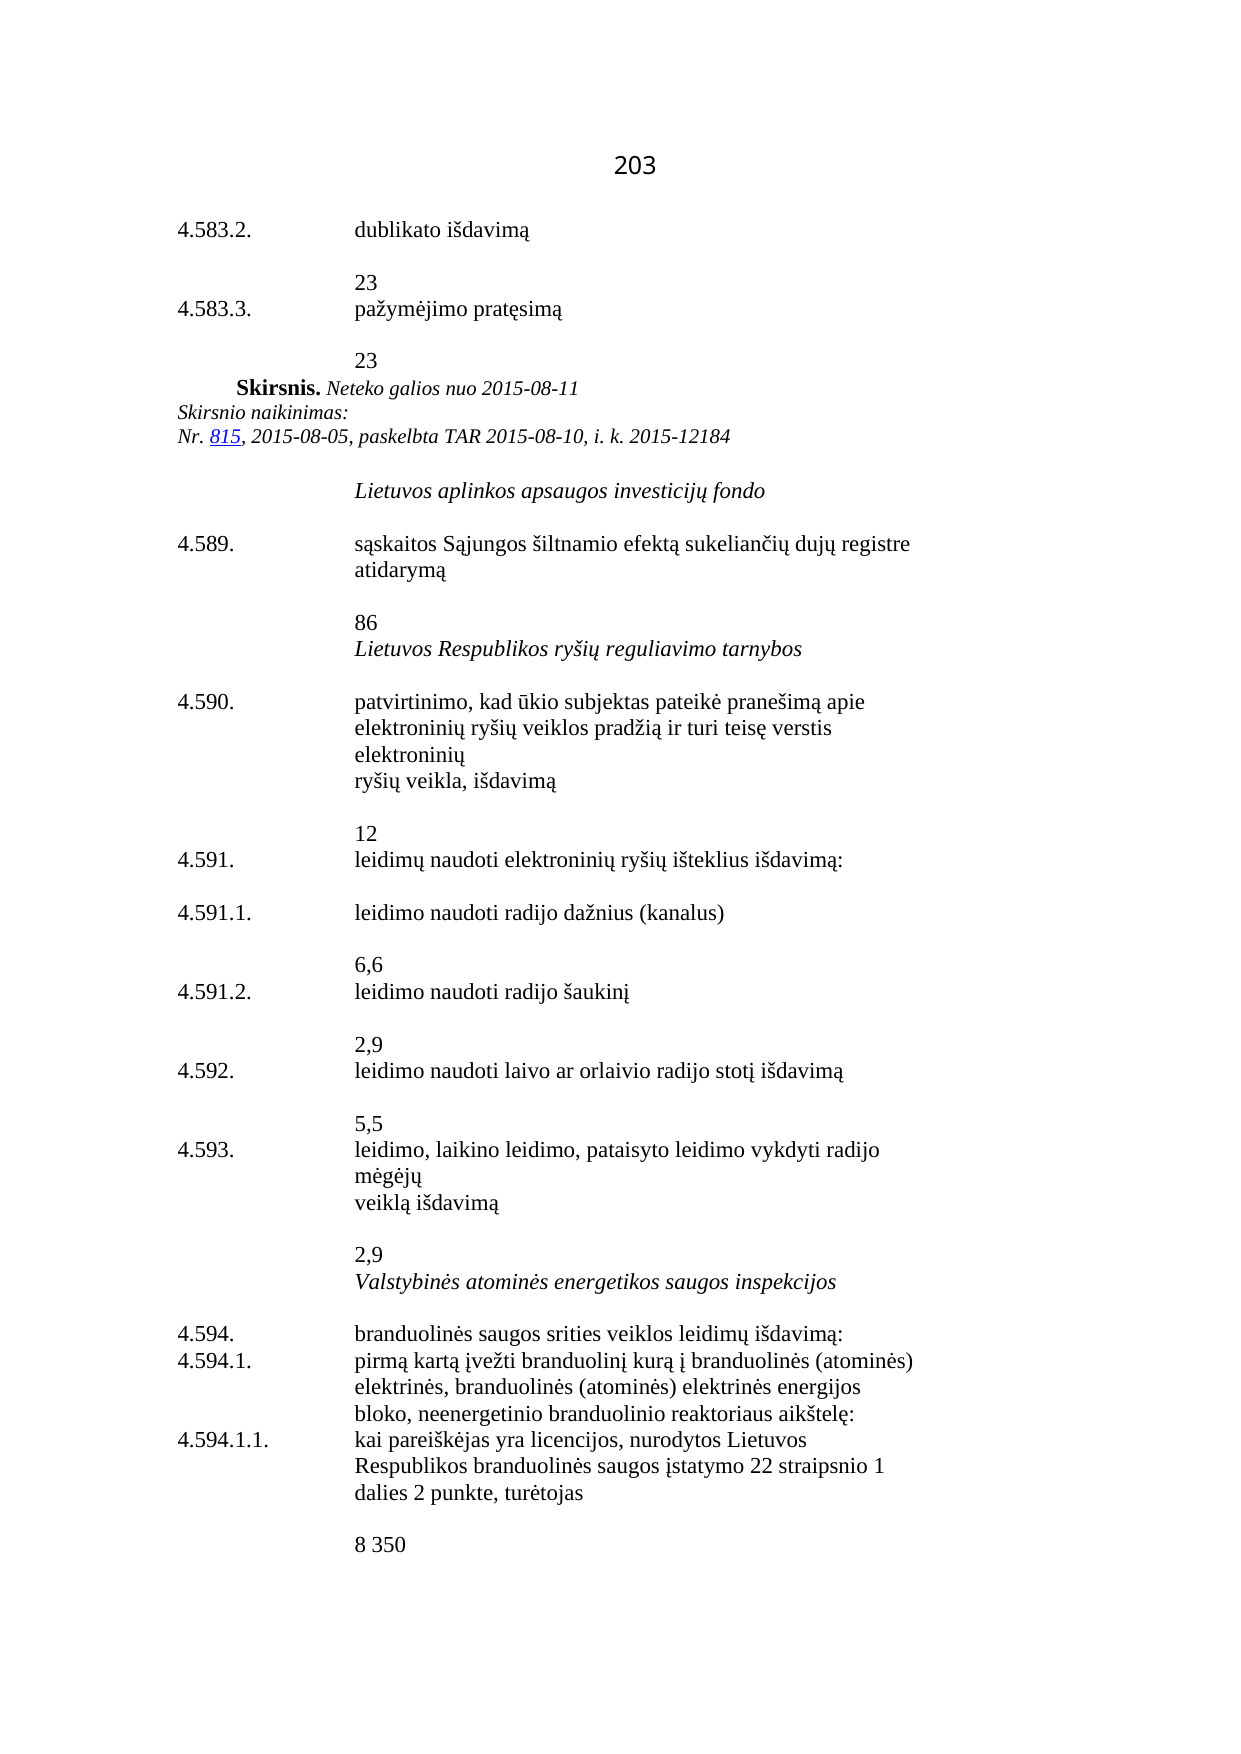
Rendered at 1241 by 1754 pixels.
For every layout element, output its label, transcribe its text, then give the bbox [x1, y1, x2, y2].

text Skirsnis. Neteko galios nuo 2015-08-11 [177, 374, 1093, 400]
text Respublikos branduolinės saugos įstatymo 22 straipsnio 1 [354, 1452, 945, 1479]
text Nr. 815, 2015-08-05, paskelbta TAR 2015-08-10, i. k. 2015-12184 [177, 424, 1093, 448]
text 4.591. leidimų naudoti elektroninių ryšių išteklius išdavimą: [177, 846, 945, 899]
text 4.594.1. pirmą kartą įvežti branduolinį kurą į branduolinės (atominės) [177, 1347, 945, 1373]
text 4.592. leidimo naudoti laivo ar orlaivio radijo stotį išdavimą 5,5 [177, 1057, 945, 1136]
text Valstybinės atominės energetikos saugos inspekcijos [354, 1268, 945, 1321]
text 4.589. sąskaitos Sąjungos šiltnamio efektą sukeliančių dujų registre [177, 530, 945, 556]
text 4.594. branduolinės saugos srities veiklos leidimų išdavimą: [177, 1321, 945, 1347]
text Skirsnio naikinimas: [177, 400, 1093, 424]
text 4.591.1. leidimo naudoti radijo dažnius (kanalus) 6,6 [177, 899, 945, 978]
text atidarymą 86 [354, 556, 945, 635]
text bloko, neenergetinio branduolinio reaktoriaus aikštelę: [354, 1399, 945, 1426]
text elektroninių ryšių veiklos pradžią ir turi teisę verstis elektroninių [354, 714, 945, 767]
text Lietuvos aplinkos apsaugos investicijų fondo [354, 477, 945, 530]
text 4.593. leidimo, laikino leidimo, pataisyto leidimo vykdyti radijo mėgėjų [177, 1136, 945, 1189]
text elektrinės, branduolinės (atominės) elektrinės energijos [354, 1373, 945, 1399]
text 4.591.2. leidimo naudoti radijo šaukinį 2,9 [177, 978, 945, 1057]
text Lietuvos Respublikos ryšių reguliavimo tarnybos [354, 635, 945, 688]
text ryšių veikla, išdavimą 12 [354, 767, 945, 846]
text 4.583.3. pažymėjimo pratęsimą 23 [177, 295, 945, 374]
text veiklą išdavimą 2,9 [354, 1189, 945, 1268]
text 4.583.2. dublikato išdavimą 23 [177, 216, 945, 295]
text 4.594.1.1. kai pareiškėjas yra licencijos, nurodytos Lietuvos [177, 1426, 945, 1452]
text dalies 2 punkte, turėtojas 8 350 [354, 1479, 945, 1558]
text 4.590. patvirtinimo, kad ūkio subjektas pateikė pranešimą apie [177, 688, 945, 714]
